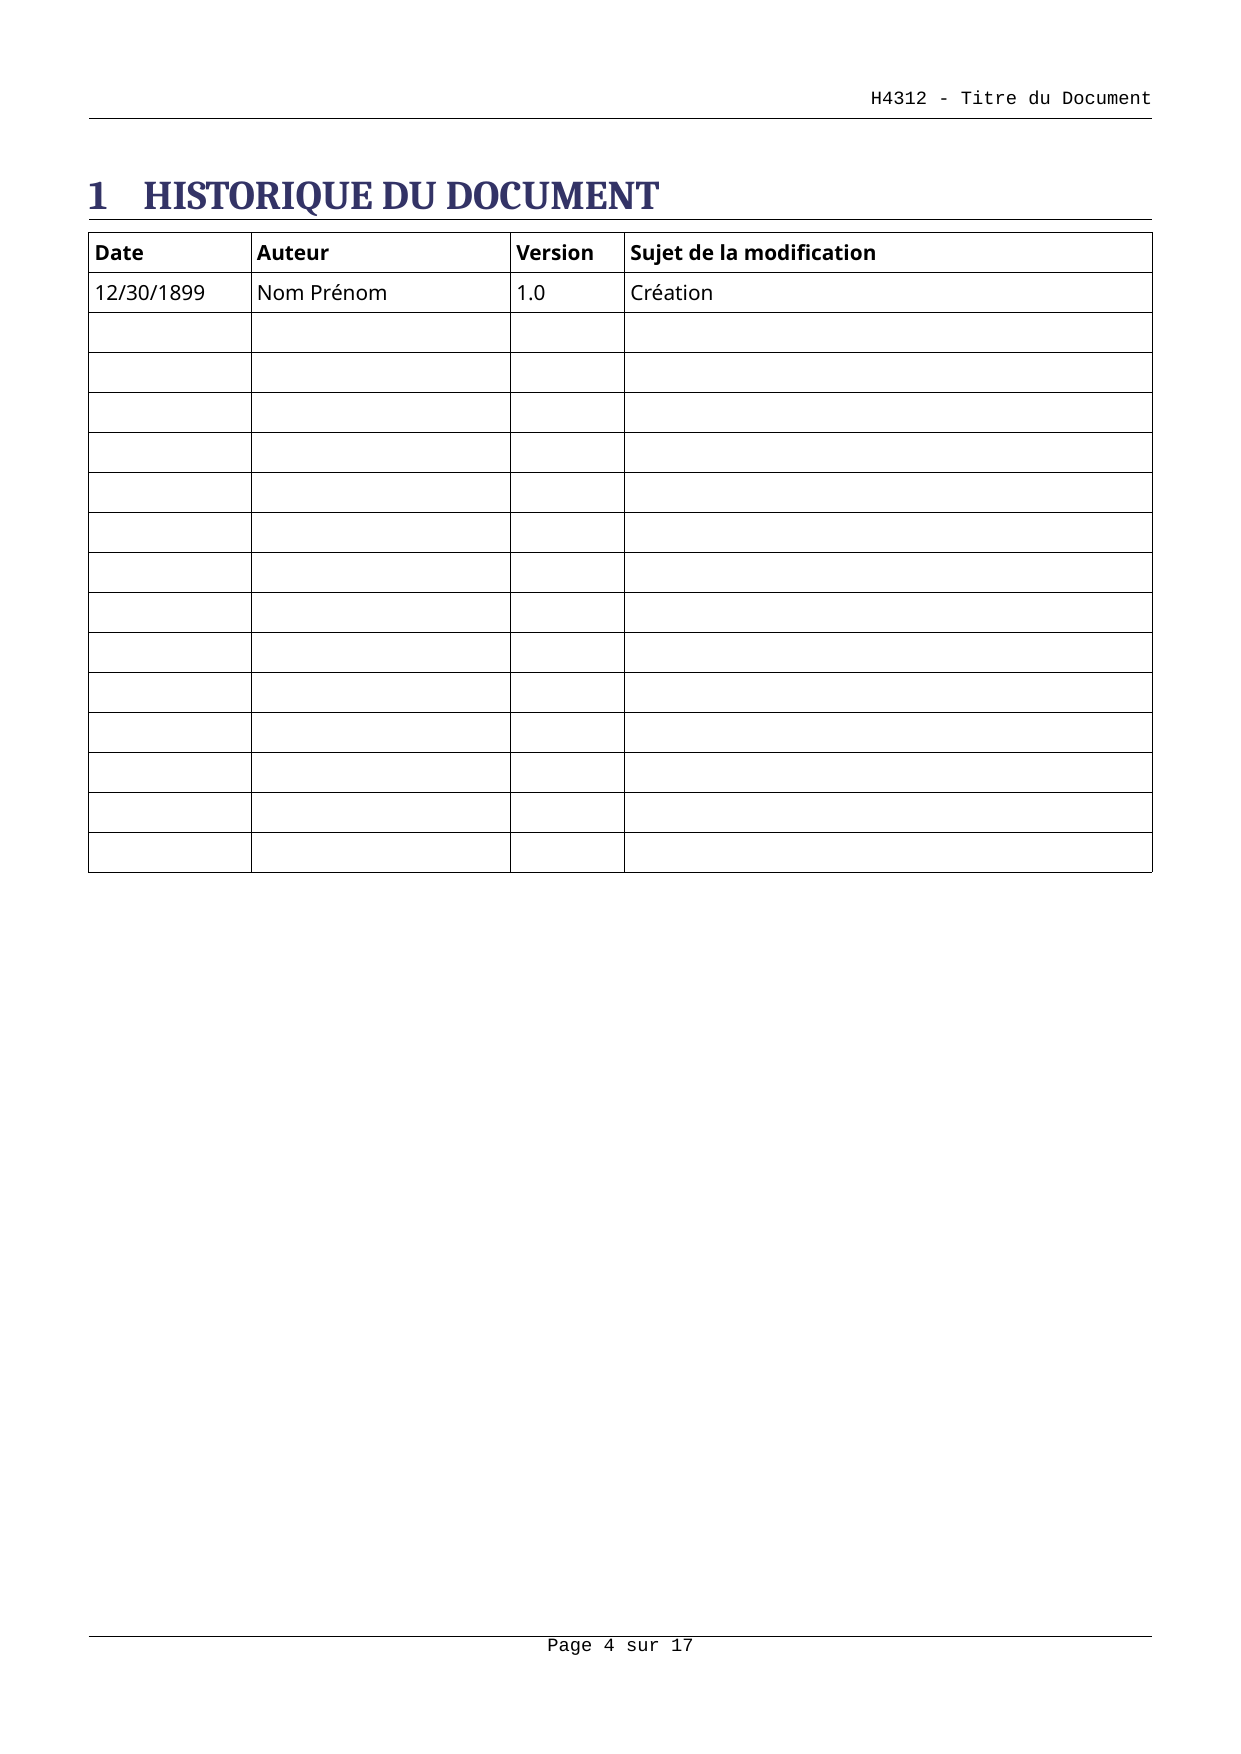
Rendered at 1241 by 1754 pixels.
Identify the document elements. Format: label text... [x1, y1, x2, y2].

table_cell [252, 593, 510, 632]
subtitle Historique du document [88, 172, 1152, 219]
table_cell [511, 513, 624, 552]
table_cell Création [625, 273, 1152, 312]
table_header Sujet de la modification [625, 233, 1152, 272]
table_cell [625, 793, 1152, 832]
table_cell [89, 513, 251, 552]
table_cell [625, 433, 1152, 472]
table_cell [89, 393, 251, 432]
table_cell [511, 713, 624, 752]
table_cell [89, 473, 251, 512]
table_cell Nom Prénom [252, 273, 510, 312]
table_cell [252, 753, 510, 792]
table_cell [625, 353, 1152, 392]
table_cell [625, 673, 1152, 712]
table_cell [625, 393, 1152, 432]
table_cell [89, 433, 251, 472]
table_cell [252, 433, 510, 472]
table_cell [89, 553, 251, 592]
table_cell [252, 313, 510, 352]
table_cell [625, 553, 1152, 592]
table_cell 1.0 [511, 273, 624, 312]
table_cell [625, 753, 1152, 792]
table_cell [511, 673, 624, 712]
table_cell [625, 313, 1152, 352]
table_cell [625, 593, 1152, 632]
table_cell [89, 353, 251, 392]
table_cell [89, 793, 251, 832]
table_cell [625, 633, 1152, 672]
table_cell [511, 593, 624, 632]
table_cell [252, 513, 510, 552]
table_cell [511, 393, 624, 432]
table_cell [511, 833, 624, 872]
table_cell [511, 353, 624, 392]
table_cell 30/12/1899 [89, 273, 251, 312]
table_cell [252, 633, 510, 672]
table_cell [89, 313, 251, 352]
table_cell [625, 833, 1152, 872]
table_cell [511, 313, 624, 352]
table_cell [252, 673, 510, 712]
table_cell [89, 633, 251, 672]
table_cell [511, 753, 624, 792]
table_header Version [511, 233, 624, 272]
table_cell [252, 713, 510, 752]
table_cell [89, 673, 251, 712]
table_cell [252, 553, 510, 592]
table_cell [252, 793, 510, 832]
table_cell [252, 473, 510, 512]
table_cell [511, 793, 624, 832]
table_cell [89, 713, 251, 752]
table_cell [511, 473, 624, 512]
table_header Date [89, 233, 251, 272]
table_cell [252, 393, 510, 432]
table_cell [625, 473, 1152, 512]
table_cell [625, 713, 1152, 752]
table_cell [252, 353, 510, 392]
table_cell [625, 513, 1152, 552]
table_header Auteur [252, 233, 510, 272]
table_cell [89, 833, 251, 872]
table_cell [252, 833, 510, 872]
table_cell [89, 753, 251, 792]
table_cell [511, 633, 624, 672]
table_cell [89, 593, 251, 632]
table_cell [511, 433, 624, 472]
table_cell [511, 553, 624, 592]
